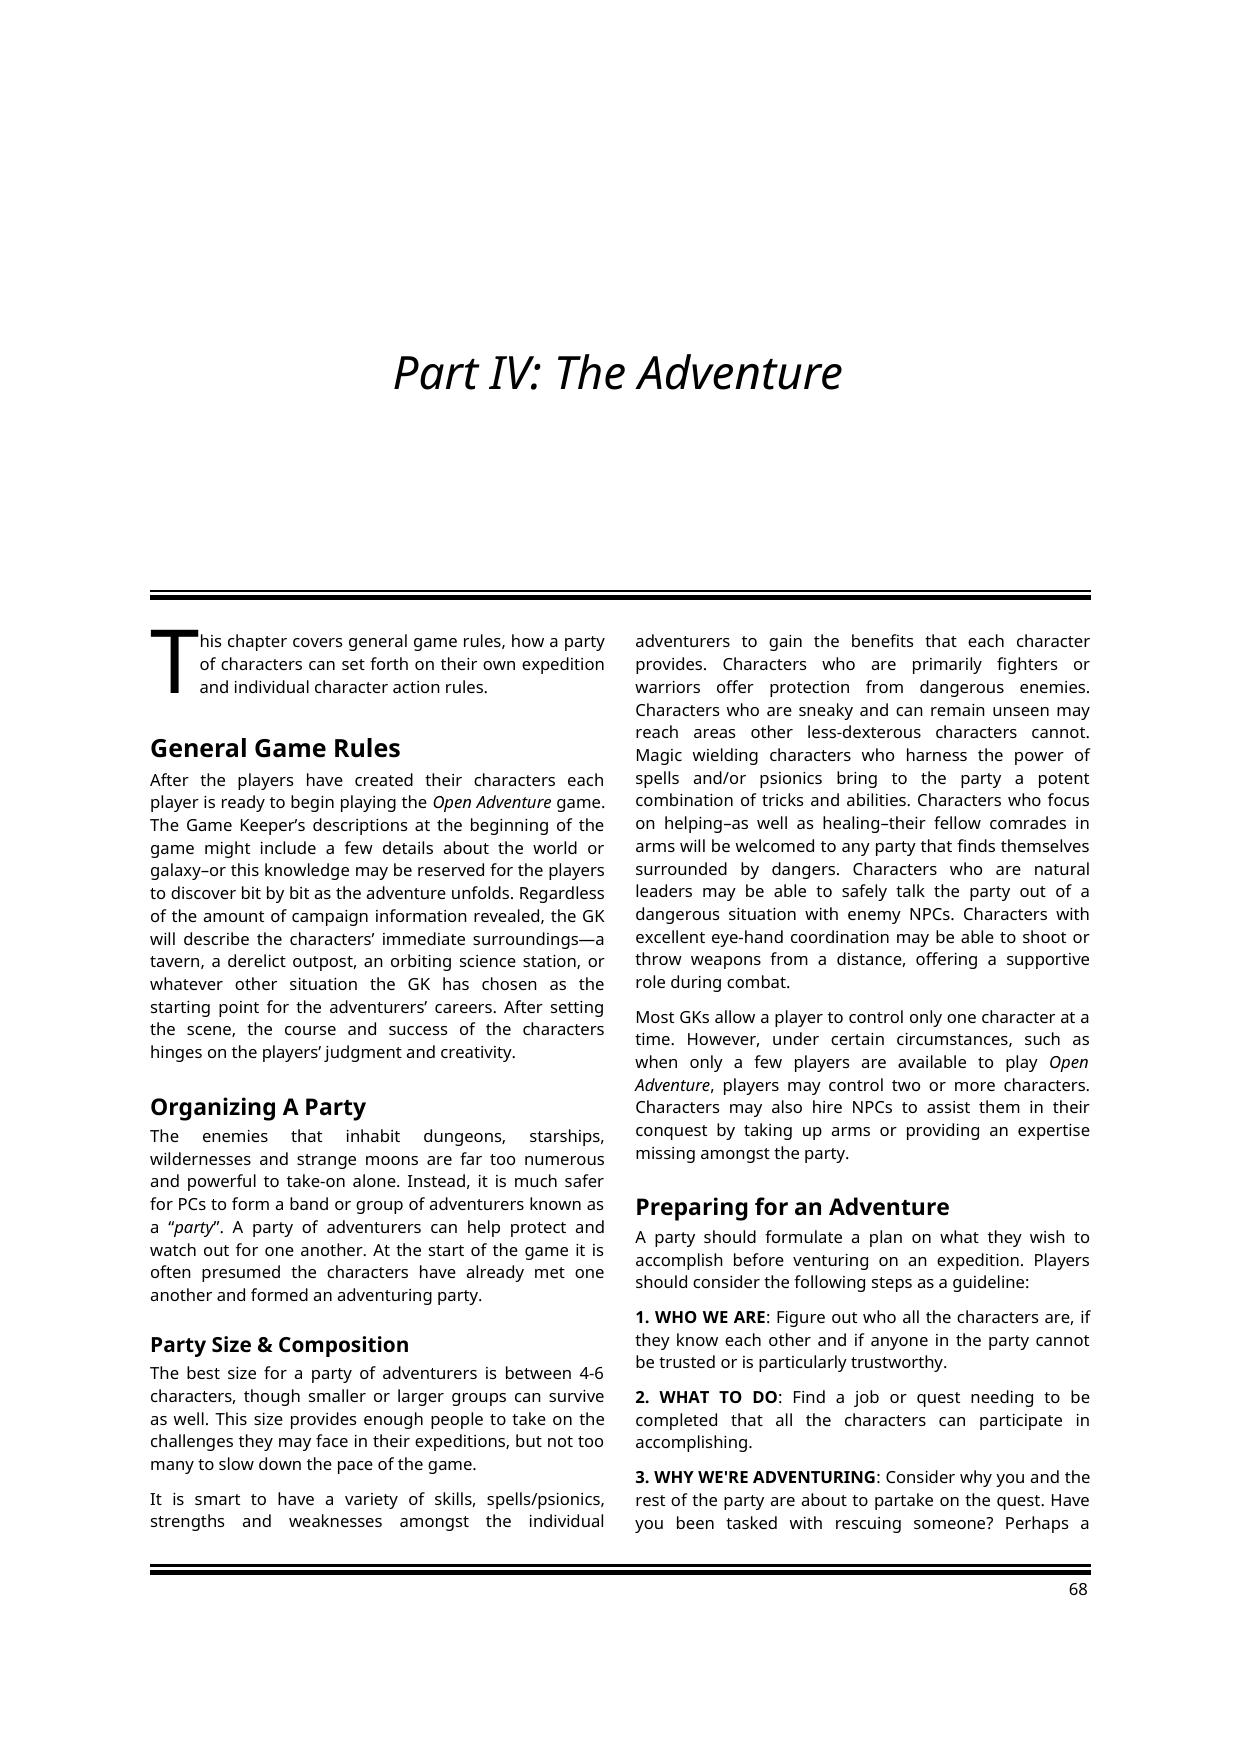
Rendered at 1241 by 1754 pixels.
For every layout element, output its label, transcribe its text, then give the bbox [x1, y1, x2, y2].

text The best size for a party of adventurers is between 4-6 characters, though smaller or larger groups can survive as well. This size provides enough people to take on the challenges they may face in their expeditions, but not too many to slow down the pace of the game. [150, 1362, 605, 1475]
text It is smart to have a variety of skills, spells/psionics, strengths and weaknesses amongst the individual [150, 1487, 605, 1533]
text This chapter covers general game rules, how a party of characters can set forth on their own expedition and individual character action rules. [150, 630, 605, 698]
text The enemies that inhabit dungeons, starships, wildernesses and strange moons are far too numerous and powerful to take-on alone. Instead, it is much safer for PCs to form a band or group of adventurers known as a “party”. A party of adventurers can help protect and watch out for one another. At the start of the game it is often presumed the characters have already met one another and formed an adventuring party. [150, 1125, 605, 1306]
text 2. WHAT TO DO: Find a job or quest needing to be completed that all the characters can participate in accomplishing. [635, 1386, 1091, 1454]
text Preparing for an Adventure [635, 1191, 1091, 1222]
text Party Size & Composition [150, 1330, 605, 1359]
text A party should formulate a plan on what they wish to accomplish before venturing on an expedition. Players should consider the following steps as a guideline: [635, 1226, 1091, 1294]
subtitle General Game Rules [150, 731, 605, 765]
text After the players have created their characters each player is ready to begin playing the Open Adventure game. The Game Keeper’s descriptions at the beginning of the game might include a few details about the world or galaxy–or this knowledge may be reserved for the players to discover bit by bit as the adventure unfolds. Regardless of the amount of campaign information revealed, the GK will describe the characters’ immediate surroundings—a tavern, a derelict outpost, an orbiting science station, or whatever other situation the GK has chosen as the starting point for the adventurers’ careers. After setting the scene, the course and success of the characters hinges on the players’ judgment and creativity. [150, 768, 605, 1063]
text Organizing A Party [150, 1090, 605, 1122]
text 3. WHY WE'RE ADVENTURING: Consider why you and the rest of the party are about to partake on the quest. Have you been tasked with rescuing someone? Perhaps a [635, 1466, 1091, 1534]
text 1. WHO WE ARE: Figure out who all the characters are, if they know each other and if anyone in the party cannot be trusted or is particularly trustworthy. [635, 1306, 1091, 1374]
text Most GKs allow a player to control only one character at a time. However, under certain circumstances, such as when only a few players are available to play Open Adventure, players may control two or more characters. Characters may also hire NPCs to assist them in their conquest by taking up arms or providing an expertise missing amongst the party. [635, 1005, 1091, 1164]
text adventurers to gain the benefits that each character provides. Characters who are primarily fighters or warriors offer protection from dangerous enemies. Characters who are sneaky and can remain unseen may reach areas other less-dexterous characters cannot. Magic wielding characters who harness the power of spells and/or psionics bring to the party a potent combination of tricks and abilities. Characters who focus on helping–as well as healing–their fellow comrades in arms will be welcomed to any party that finds themselves surrounded by dangers. Characters who are natural leaders may be able to safely talk the party out of a dangerous situation with enemy NPCs. Characters with excellent eye-hand coordination may be able to shoot or throw weapons from a distance, offering a supportive role during combat. [635, 630, 1091, 993]
